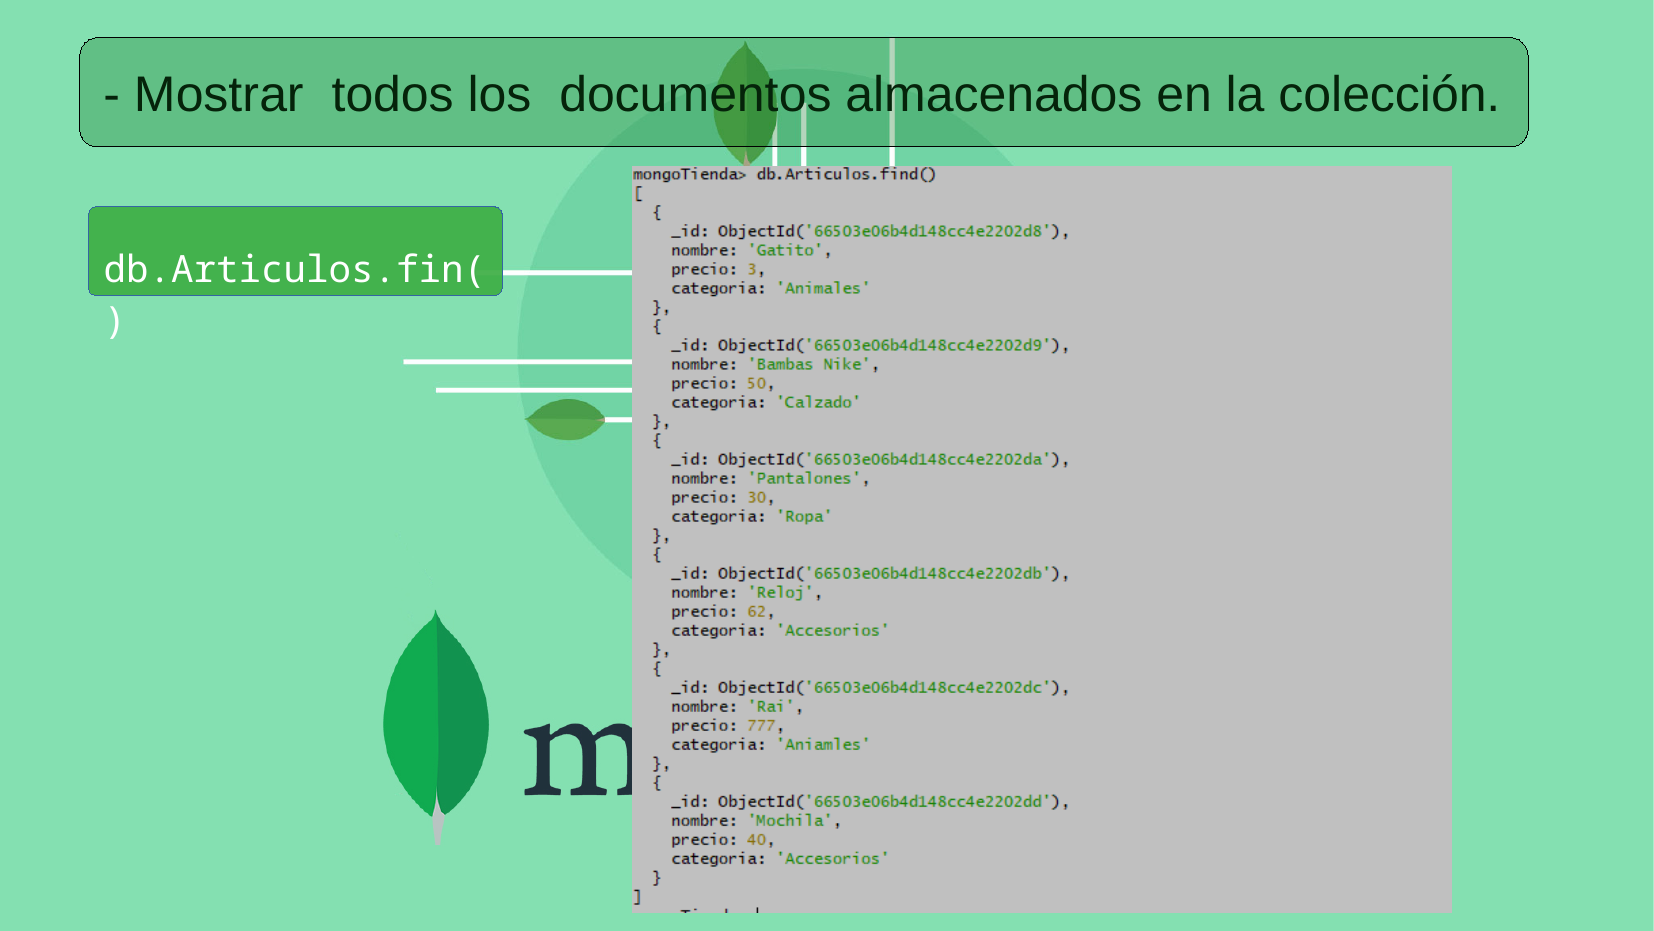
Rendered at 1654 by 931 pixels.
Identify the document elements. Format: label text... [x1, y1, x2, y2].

picture [0, 0, 1654, 931]
text_box db.Articulos.fin() [88, 234, 503, 325]
text_box - Mostrar todos los documentos almacenados en la colección. [88, 59, 1595, 207]
text_box [88, 206, 503, 234]
text_box [79, 37, 1529, 147]
